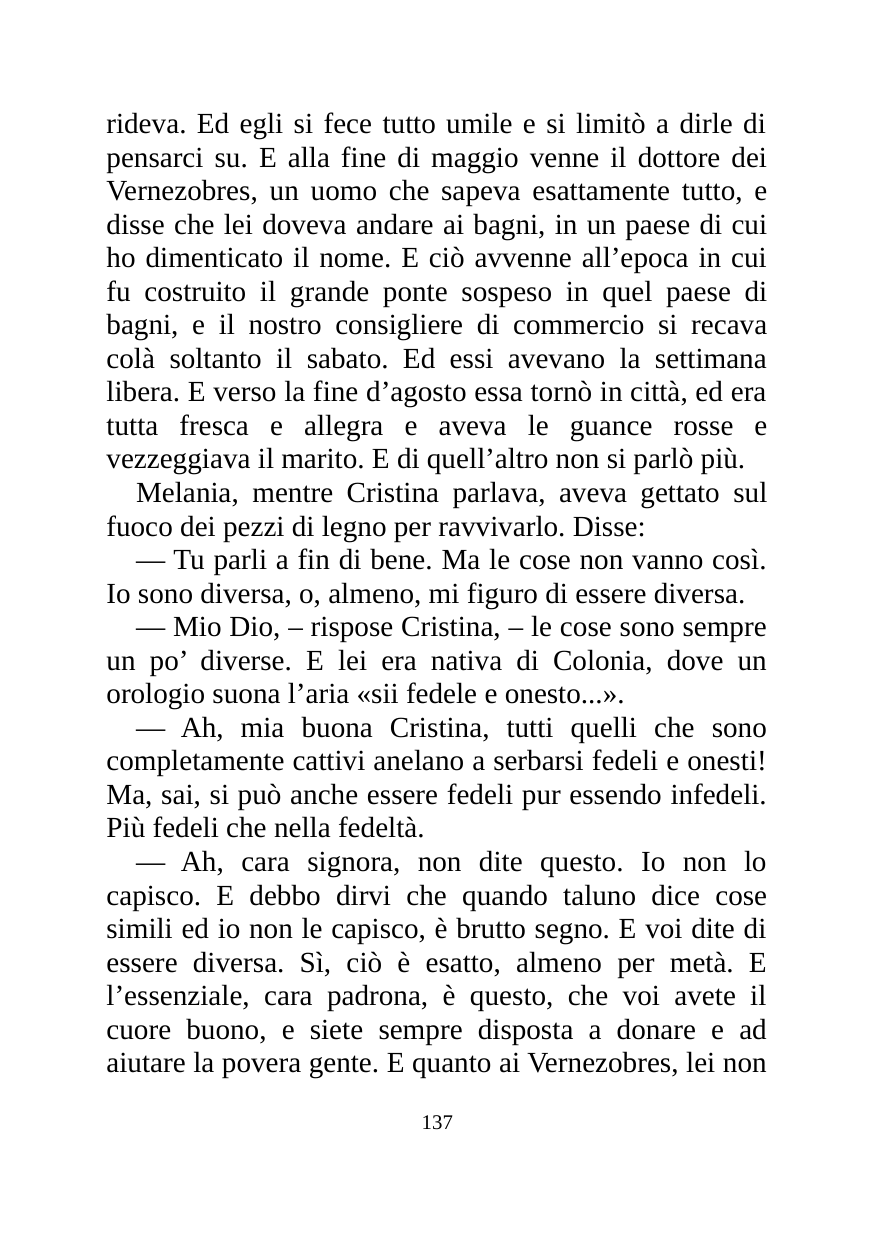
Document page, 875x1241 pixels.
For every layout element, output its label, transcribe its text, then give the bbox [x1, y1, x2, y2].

text — Tu parli a fin di bene. Ma le cose non vanno così. Io sono diversa, o, almeno, mi figuro di essere diversa. [106, 542, 768, 609]
text Melania, mentre Cristina parlava, aveva gettato sul fuoco dei pezzi di legno per ravvivarlo. Disse: [106, 475, 768, 542]
text — Mio Dio, – rispose Cristina, – le cose sono sempre un po’ diverse. E lei era nativa di Colonia, dove un orologio suona l’aria «sii fedele e onesto...». [106, 609, 768, 710]
text — Ah, mia buona Cristina, tutti quelli che sono completamente cattivi anelano a serbarsi fedeli e onesti! Ma, sai, si può anche essere fedeli pur essendo infedeli. Più fedeli che nella fedeltà. [106, 710, 768, 844]
text rideva. Ed egli si fece tutto umile e si limitò a dirle di pensarci su. E alla fine di maggio venne il dottore dei Vernezobres, un uomo che sapeva esattamente tutto, e disse che lei doveva andare ai bagni, in un paese di cui ho dimenticato il nome. E ciò avvenne all’epoca in cui fu costruito il grande ponte sospeso in quel paese di bagni, e il nostro consigliere di commercio si recava colà soltanto il sabato. Ed essi avevano la settimana libera. E verso la fine d’agosto essa tornò in città, ed era tutta fresca e allegra e aveva le guance rosse e vezzeggiava il marito. E di quell’altro non si parlò più. [106, 106, 768, 475]
text — Ah, cara signora, non dite questo. Io non lo capisco. E debbo dirvi che quando taluno dice cose simili ed io non le capisco, è brutto segno. E voi dite di essere diversa. Sì, ciò è esatto, almeno per metà. E l’essenziale, cara padrona, è questo, che voi avete il cuore buono, e siete sempre disposta a donare e ad aiutare la povera gente. E quanto ai Vernezobres, lei non [106, 844, 768, 1079]
